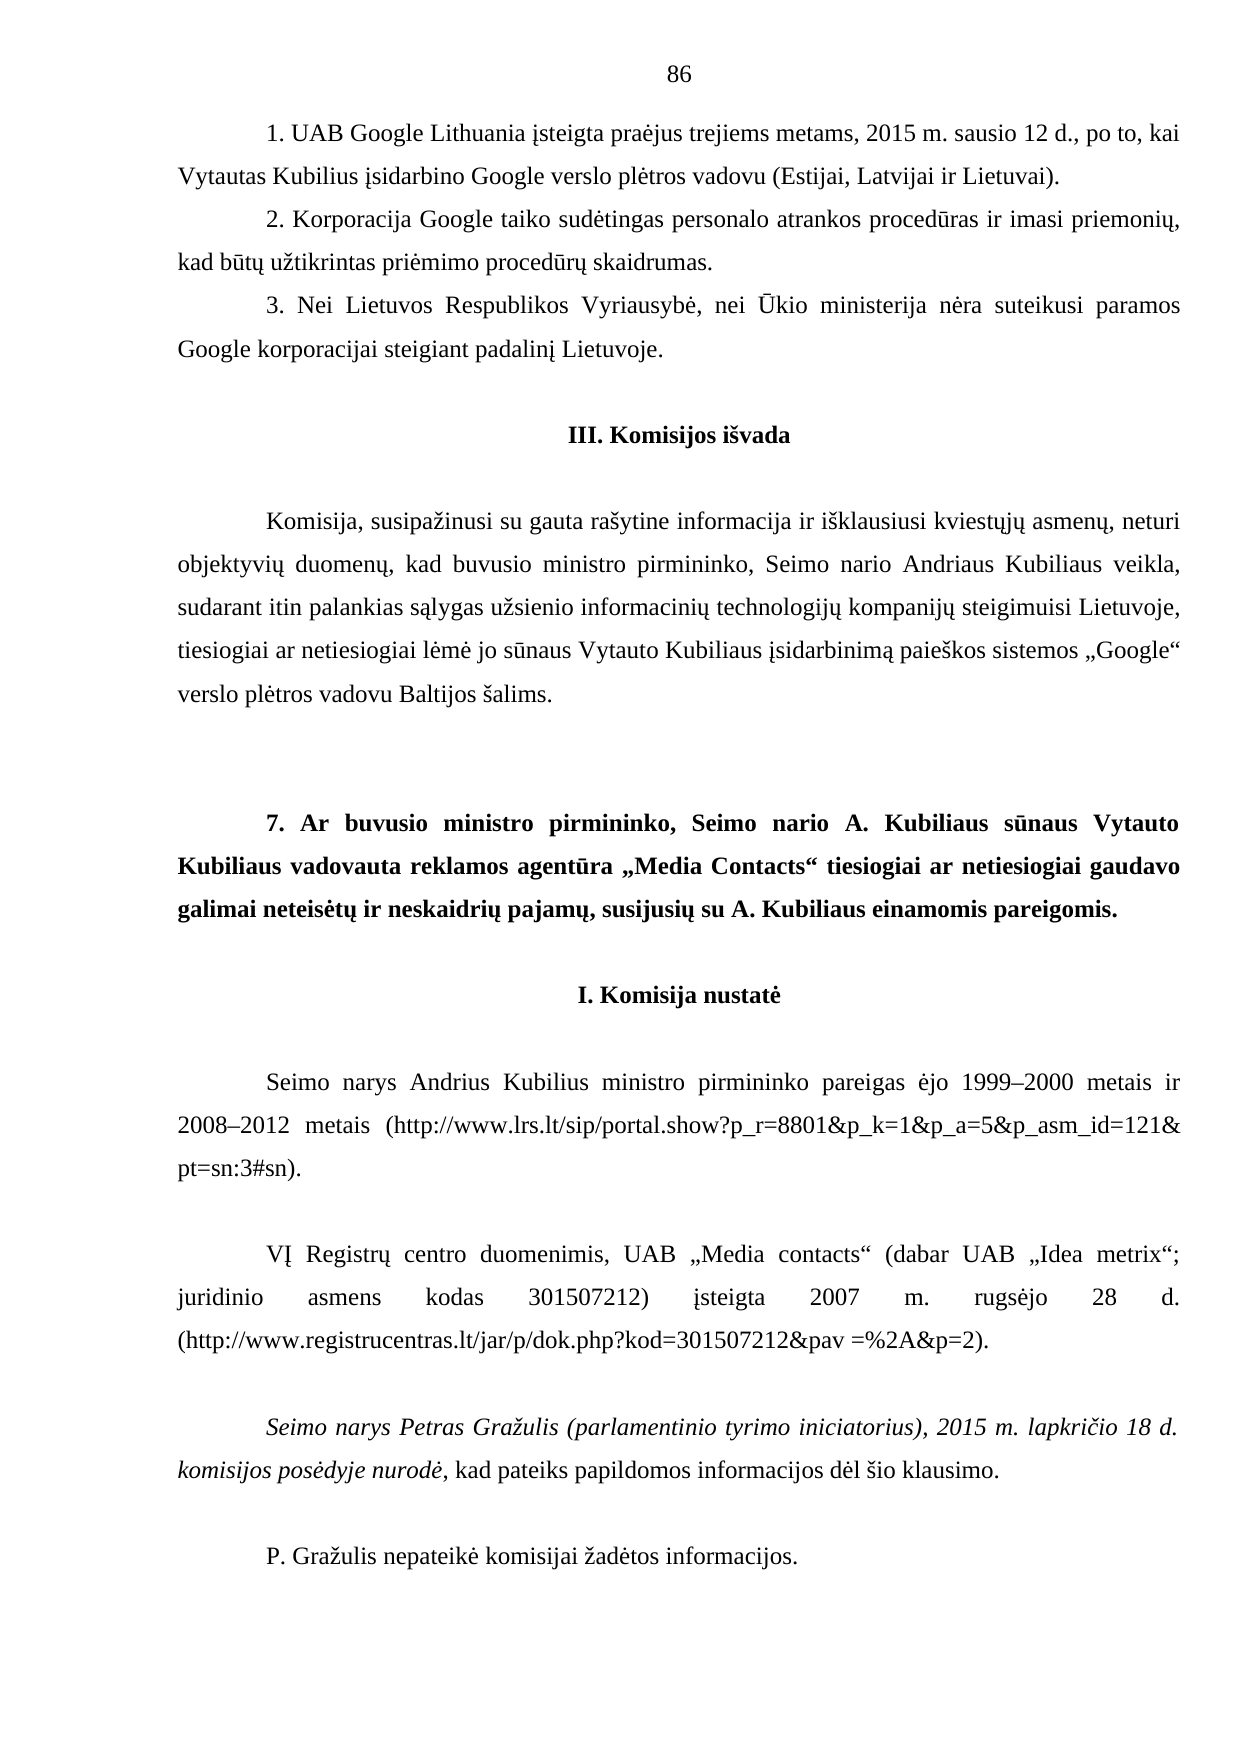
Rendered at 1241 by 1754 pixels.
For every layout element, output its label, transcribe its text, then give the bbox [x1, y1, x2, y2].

text Komisija, susipažinusi su gauta rašytine informacija ir išklausiusi kviestųjų asmenų, neturi objektyvių duomenų, kad buvusio ministro pirmininko, Seimo nario Andriaus Kubiliaus veikla, sudarant itin palankias sąlygas užsienio informacinių technologijų kompanijų steigimuisi Lietuvoje, tiesiogiai ar netiesiogiai lėmė jo sūnaus Vytauto Kubiliaus įsidarbinimą paieškos sistemos „Google“ verslo plėtros vadovu Baltijos šalims. [177, 506, 1181, 707]
text 3. Nei Lietuvos Respublikos Vyriausybė, nei Ūkio ministerija nėra suteikusi paramos Google korporacijai steigiant padalinį Lietuvoje. [177, 291, 1181, 362]
text 7. Ar buvusio ministro pirmininko, Seimo nario A. Kubiliaus sūnaus Vytauto Kubiliaus vadovauta reklamos agentūra „Media Contacts“ tiesiogiai ar netiesiogiai gaudavo galimai neteisėtų ir neskaidrių pajamų, susijusių su A. Kubiliaus einamomis pareigomis. [177, 808, 1181, 923]
text VĮ Registrų centro duomenimis, UAB „Media contacts“ (dabar UAB „Idea metrix“; juridinio asmens kodas 301507212) įsteigta 2007 m. rugsėjo 28 d. (http://www.registrucentras.lt/jar/p/dok.php?kod=301507212&pav =%2A&p=2). [177, 1239, 1181, 1354]
text 2. Korporacija Google taiko sudėtingas personalo atrankos procedūras ir imasi priemonių, kad būtų užtikrintas priėmimo procedūrų skaidrumas. [177, 204, 1181, 276]
text P. Gražulis nepateikė komisijai žadėtos informacijos. [177, 1541, 1181, 1570]
text Seimo narys Andrius Kubilius ministro pirmininko pareigas ėjo 1999–2000 metais ir 2008–2012 metais (http://www.lrs.lt/sip/portal.show?p_r=8801&p_k=1&p_a=5&p_asm_id=121& pt=sn:3#sn). [177, 1067, 1181, 1182]
text I. Komisija nustatė [177, 981, 1181, 1009]
text 1. UAB Google Lithuania įsteigta praėjus trejiems metams, 2015 m. sausio 12 d., po to, kai Vytautas Kubilius įsidarbino Google verslo plėtros vadovu (Estijai, Latvijai ir Lietuvai). [177, 118, 1181, 190]
text Seimo narys Petras Gražulis (parlamentinio tyrimo iniciatorius), 2015 m. lapkričio 18 d. komisijos posėdyje nurodė, kad pateiks papildomos informacijos dėl šio klausimo. [177, 1412, 1181, 1484]
text III. Komisijos išvada [177, 420, 1181, 449]
